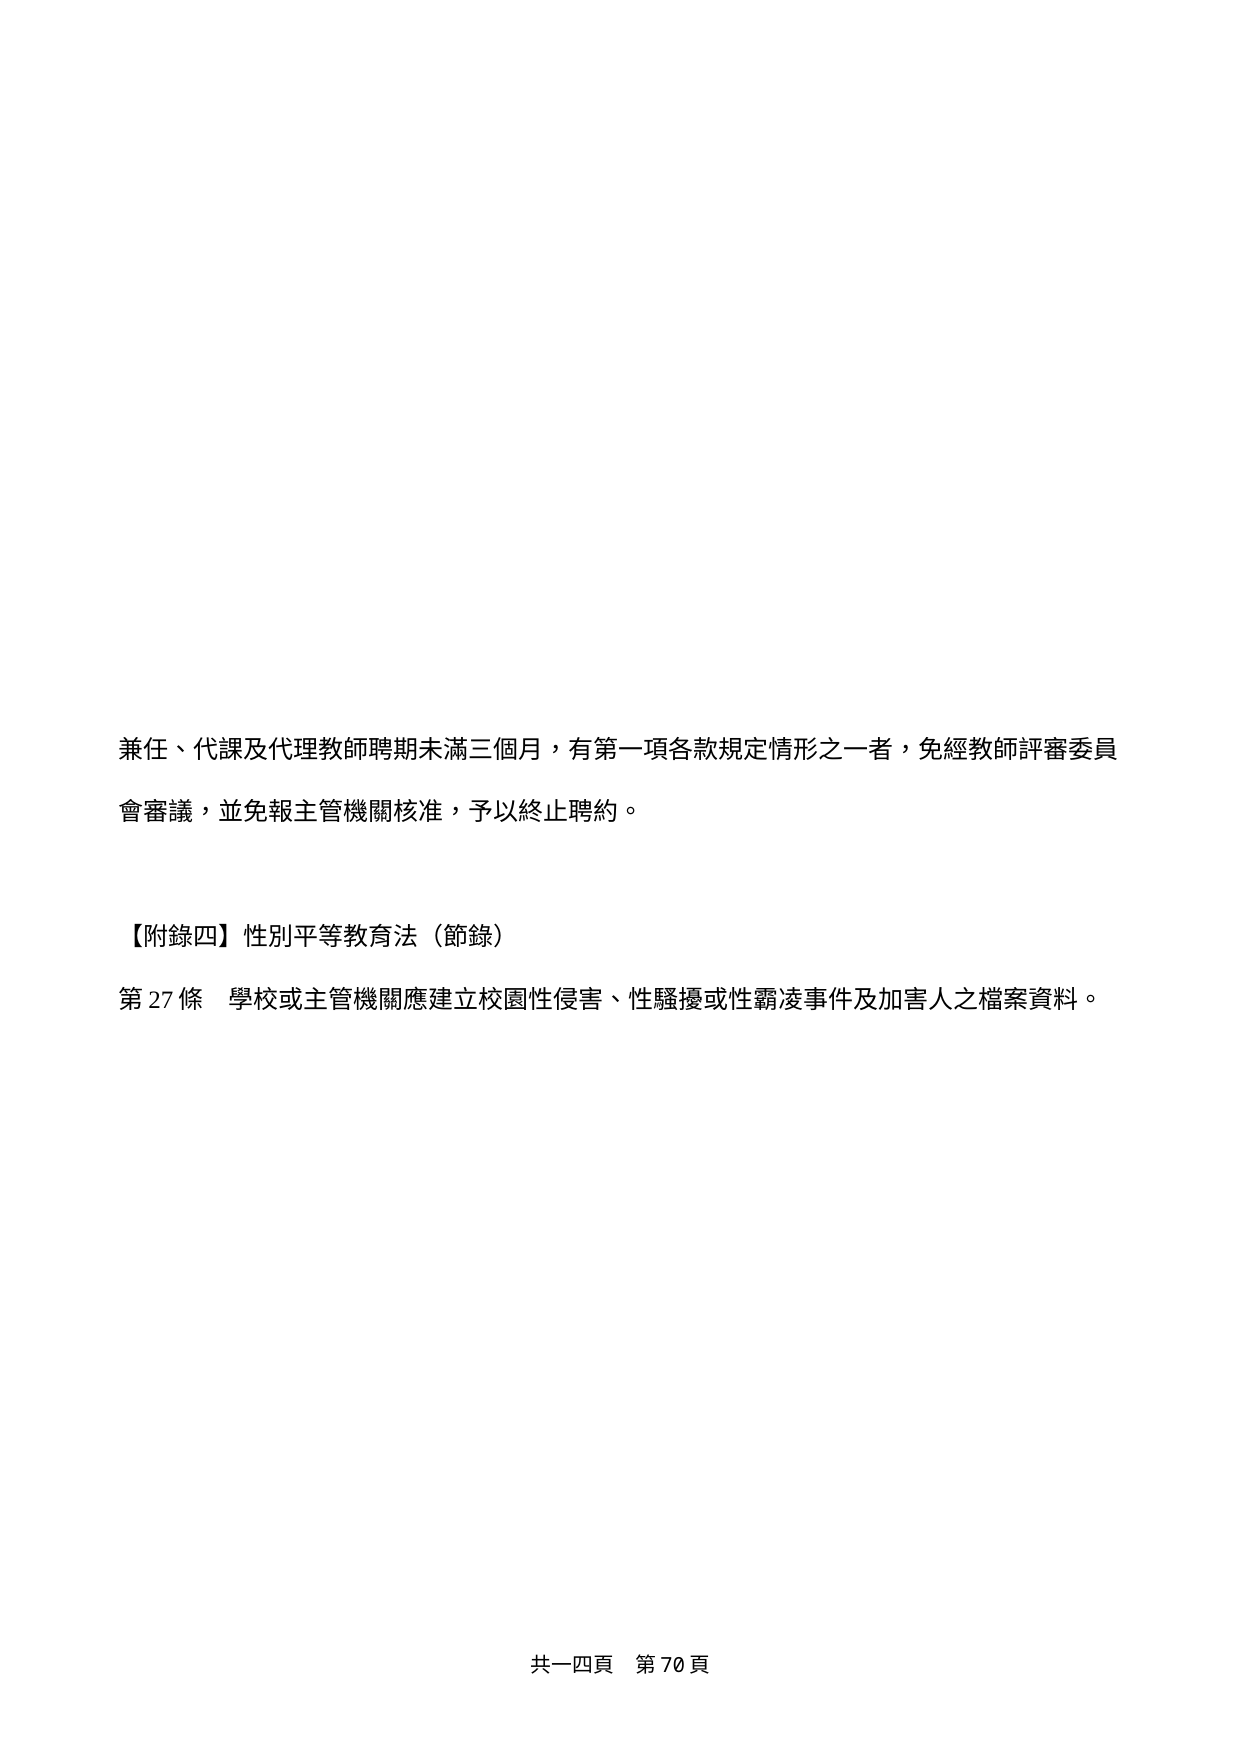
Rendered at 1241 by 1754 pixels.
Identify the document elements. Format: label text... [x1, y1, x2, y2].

text 兼任、代課及代理教師聘期未滿三個月，有第一項各款規定情形之一者，免經教師評審委員會審議，並免報主管機關核准，予以終止聘約。 [118, 706, 1122, 831]
text 【附錄四】性別平等教育法（節錄） [118, 893, 1122, 956]
text 第27條 學校或主管機關應建立校園性侵害、性騷擾或性霸凌事件及加害人之檔案資料。 [118, 956, 1122, 1018]
